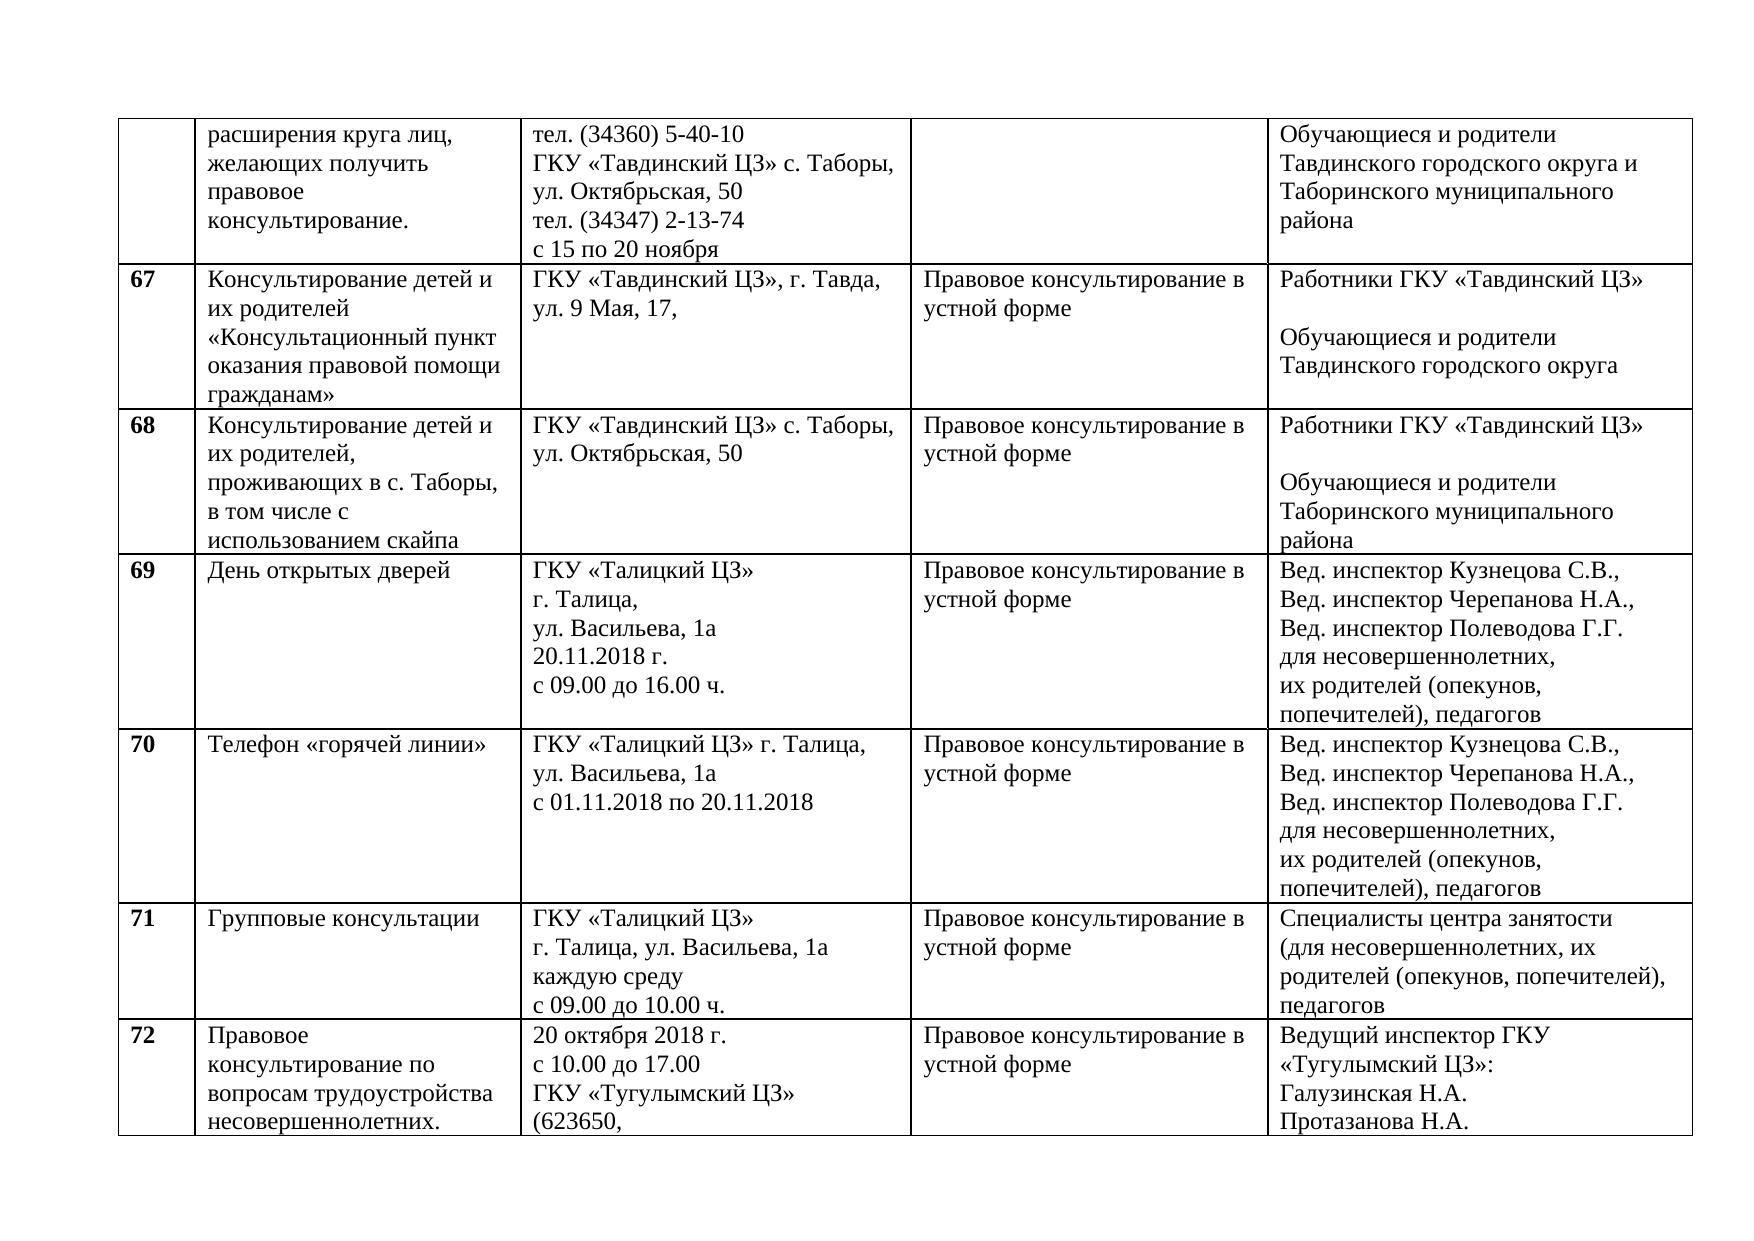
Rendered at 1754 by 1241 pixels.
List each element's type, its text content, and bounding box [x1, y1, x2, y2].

table_cell Работники ГКУ «Тавдинский ЦЗ» Обучающиеся и родители Тавдинского городского округа [1269, 265, 1692, 408]
table_cell Правовое консультирование в устной форме [912, 410, 1267, 553]
table_cell 68 [119, 410, 194, 553]
table_cell Правовое консультирование в устной форме [912, 904, 1267, 1018]
table_cell Правовое консультирование в устной форме [912, 555, 1267, 728]
table_cell День открытых дверей [196, 555, 520, 728]
table_cell Специалисты центра занятости (для несовершеннолетних, их родителей (опекунов, попечителей), педагогов [1269, 904, 1692, 1018]
table_cell Правовое консультирование в устной форме [912, 1020, 1267, 1135]
table_cell Правовое консультирование в устной форме [912, 265, 1267, 408]
table_cell Правовое консультирование в устной форме [912, 730, 1267, 902]
table_cell Групповые консультации [196, 904, 520, 1018]
table_cell Консультирование детей и их родителей «Консультационный пункт оказания правовой помощи гражданам» [196, 265, 520, 408]
table_cell Консультирование детей и их родителей, проживающих в с. Таборы, в том числе с использованием скайпа [196, 410, 520, 553]
table_cell ГКУ «Тавдинский ЦЗ» с. Таборы, ул. Октябрьская, 50 [522, 410, 910, 553]
table_cell 70 [119, 730, 194, 902]
table_cell 72 [119, 1020, 194, 1135]
table_cell ГКУ «Талицкий ЦЗ» г. Талица, ул. Васильева, 1а каждую среду с 09.00 до 10.00 ч. [522, 904, 910, 1018]
table_cell Работники ГКУ «Тавдинский ЦЗ» Обучающиеся и родители Таборинского муниципального района [1269, 410, 1692, 553]
table_cell 67 [119, 265, 194, 408]
table_cell тел. (34360) 5-40-10 ГКУ «Тавдинский ЦЗ» с. Таборы, ул. Октябрьская, 50 тел. (34347) 2-13-74 с 15 по 20 ноября [522, 119, 910, 263]
table_cell Вед. инспектор Кузнецова С.В., Вед. инспектор Черепанова Н.А., Вед. инспектор Полеводова Г.Г. для несовершеннолетних, их родителей (опекунов, попечителей), педагогов [1269, 555, 1692, 728]
table_cell [912, 119, 1267, 263]
table_cell ГКУ «Талицкий ЦЗ» г. Талица, ул. Васильева, 1а 20.11.2018 г. с 09.00 до 16.00 ч. [522, 555, 910, 728]
table_cell расширения круга лиц, желающих получить правовое консультирование. [196, 119, 520, 263]
table_cell Ведущий инспектор ГКУ «Тугулымский ЦЗ»: Галузинская Н.А. Протазанова Н.А. [1269, 1020, 1692, 1135]
table_cell [119, 119, 194, 263]
table_cell Телефон «горячей линии» [196, 730, 520, 902]
table_cell Обучающиеся и родители Тавдинского городского округа и Таборинского муниципального района [1269, 119, 1692, 263]
table_cell ГКУ «Тавдинский ЦЗ», г. Тавда, ул. 9 Мая, 17, [522, 265, 910, 408]
table_cell Вед. инспектор Кузнецова С.В., Вед. инспектор Черепанова Н.А., Вед. инспектор Полеводова Г.Г. для несовершеннолетних, их родителей (опекунов, попечителей), педагогов [1269, 730, 1692, 902]
table_cell 20 октября 2018 г. с 10.00 до 17.00 ГКУ «Тугулымский ЦЗ» (623650, [522, 1020, 910, 1135]
table_cell Правовое консультирование по вопросам трудоустройства несовершеннолетних. [196, 1020, 520, 1135]
table_cell ГКУ «Талицкий ЦЗ» г. Талица, ул. Васильева, 1а с 01.11.2018 по 20.11.2018 [522, 730, 910, 902]
table_cell 71 [119, 904, 194, 1018]
table_cell 69 [119, 555, 194, 728]
